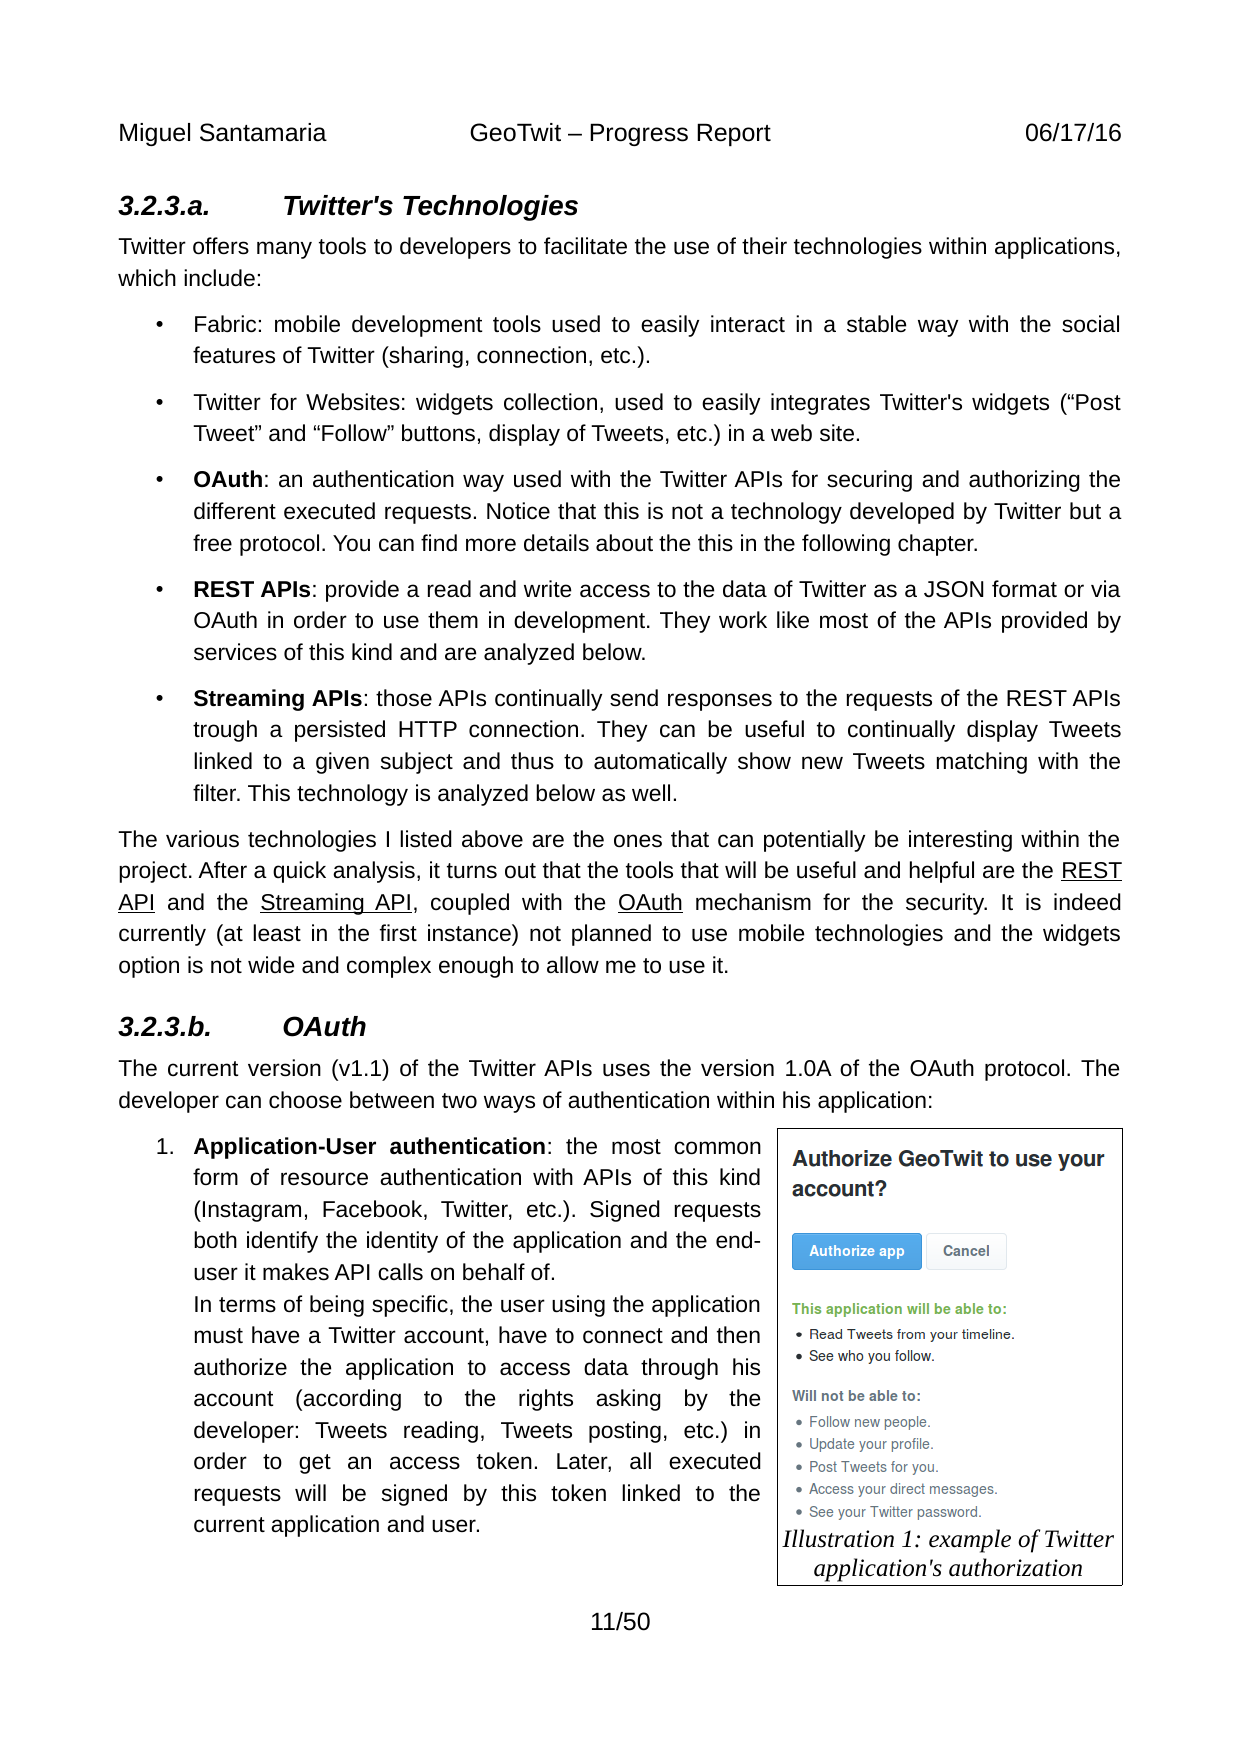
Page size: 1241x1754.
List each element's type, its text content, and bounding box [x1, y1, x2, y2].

list Application-User authentication: the most common form of resource authentication with APIs of this kind (Instagram, Facebook, Twitter, etc.). Signed requests both identify the identity of the application and the end-user it makes API calls on behalf of. [156, 1133, 777, 1285]
text The various technologies I listed above are the ones that can potentially be interesting within the project. After a quick analysis, it turns out that the tools that will be useful and helpful are the REST API and the Streaming API, coupled with the OAuth mechanism for the security. It is indeed currently (at least in the first instance) not planned to use mobile technologies and the widgets option is not wide and complex enough to allow me to use it. [118, 826, 1122, 978]
list Fabric: mobile development tools used to easily interact in a stable way with the social features of Twitter (sharing, connection, etc.). [156, 311, 1122, 369]
list [778, 1129, 1122, 1585]
text Twitter offers many tools to developers to facilitate the use of their technologies within applications, which include: [118, 233, 1122, 291]
list In terms of being specific, the user using the application must have a Twitter account, have to connect and then authorize the application to access data through his account (according to the rights asking by the developer: Tweets reading, Tweets posting, etc.) in order to get an access token. Later, all executed requests will be signed by this token linked to the current application and user. [156, 1291, 777, 1538]
subtitle OAuth [118, 1011, 1122, 1042]
list Streaming APIs: those APIs continually send responses to the requests of the REST APIs trough a persisted HTTP connection. They can be useful to continually display Tweets linked to a given subject and thus to automatically show new Tweets matching with the filter. This technology is analyzed below as well. [156, 685, 1122, 806]
list Illustration 1: example of Twitter application's authorization [780, 1143, 1119, 1582]
picture [779, 1143, 1111, 1525]
list OAuth: an authentication way used with the Twitter APIs for securing and authorizing the different executed requests. Notice that this is not a technology developed by Twitter but a free protocol. You can find more details about the this in the following chapter. [156, 466, 1122, 556]
list [156, 1543, 777, 1569]
text The current version (v1.1) of the Twitter APIs uses the version 1.0A of the OAuth protocol. The developer can choose between two ways of authentication within his application: [118, 1055, 1122, 1113]
list Twitter for Websites: widgets collection, used to easily integrates Twitter's widgets (“Post Tweet” and “Follow” buttons, display of Tweets, etc.) in a web site. [156, 389, 1122, 447]
list REST APIs: provide a read and write access to the data of Twitter as a JSON format or via OAuth in order to use them in development. They work like most of the APIs provided by services of this kind and are analyzed below. [156, 576, 1122, 665]
subtitle Twitter's Technologies [118, 189, 1122, 221]
